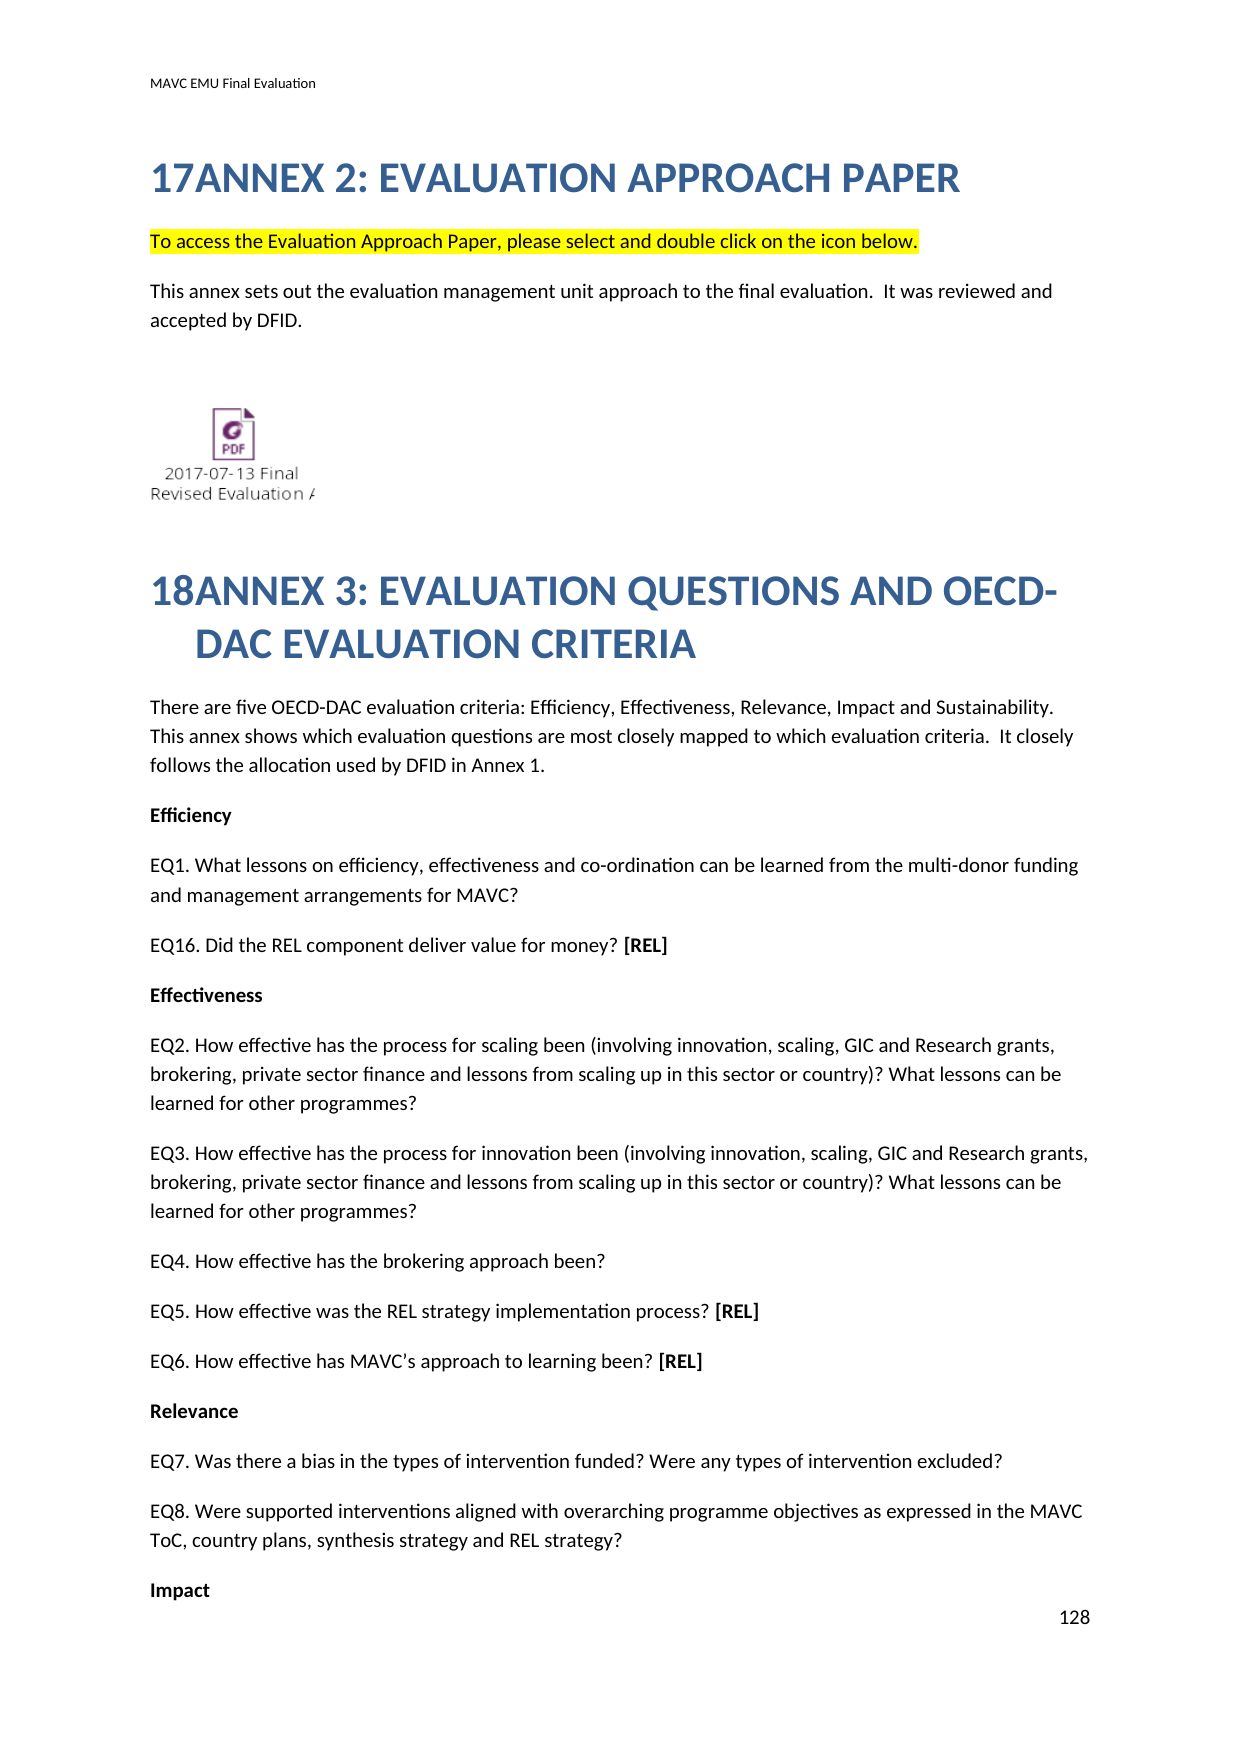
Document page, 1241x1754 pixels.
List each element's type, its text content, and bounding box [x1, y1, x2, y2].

text There are five OECD-DAC evaluation criteria: Efficiency, Effectiveness, Relevance, Impact and Sustainability. This annex shows which evaluation questions are most closely mapped to which evaluation criteria. It closely follows the allocation used by DFID in Annex 1. [150, 694, 1090, 778]
text EQ4. How effective has the brokering approach been? [150, 1248, 1090, 1274]
subtitle Annex 2: Evaluation Approach Paper [150, 150, 1090, 203]
text Efficiency [150, 803, 1090, 828]
text EQ6. How effective has MAVC’s approach to learning been? [REL] [150, 1348, 1090, 1374]
subtitle Annex 3: Evaluation Questions and OECD-DAC Evaluation Criteria [150, 562, 1090, 669]
text EQ3. How effective has the process for innovation been (involving innovation, scaling, GIC and Research grants, brokering, private sector finance and lessons from scaling up in this sector or country)? What lessons can be learned for other programmes? [150, 1140, 1090, 1224]
text To access the Evaluation Approach Paper, please select and double click on the icon below. [150, 228, 1090, 254]
text EQ1. What lessons on efficiency, effectiveness and co-ordination can be learned from the multi-donor funding and management arrangements for MAVC? [150, 853, 1090, 907]
text Impact [150, 1578, 1090, 1603]
text Relevance [150, 1398, 1090, 1424]
text This annex sets out the evaluation management unit approach to the final evaluation. It was reviewed and accepted by DFID. [150, 278, 1090, 333]
text EQ5. How effective was the REL strategy implementation process? [REL] [150, 1298, 1090, 1324]
text EQ7. Was there a bias in the types of intervention funded? Were any types of intervention excluded? [150, 1448, 1090, 1474]
text EQ16. Did the REL component deliver value for money? [REL] [150, 932, 1090, 957]
text EQ8. Were supported interventions aligned with overarching programme objectives as expressed in the MAVC ToC, country plans, synthesis strategy and REL strategy? [150, 1498, 1090, 1553]
text EQ2. How effective has the process for scaling been (involving innovation, scaling, GIC and Research grants, brokering, private sector finance and lessons from scaling up in this sector or country)? What lessons can be learned for other programmes? [150, 1032, 1090, 1116]
text Effectiveness [150, 982, 1090, 1007]
